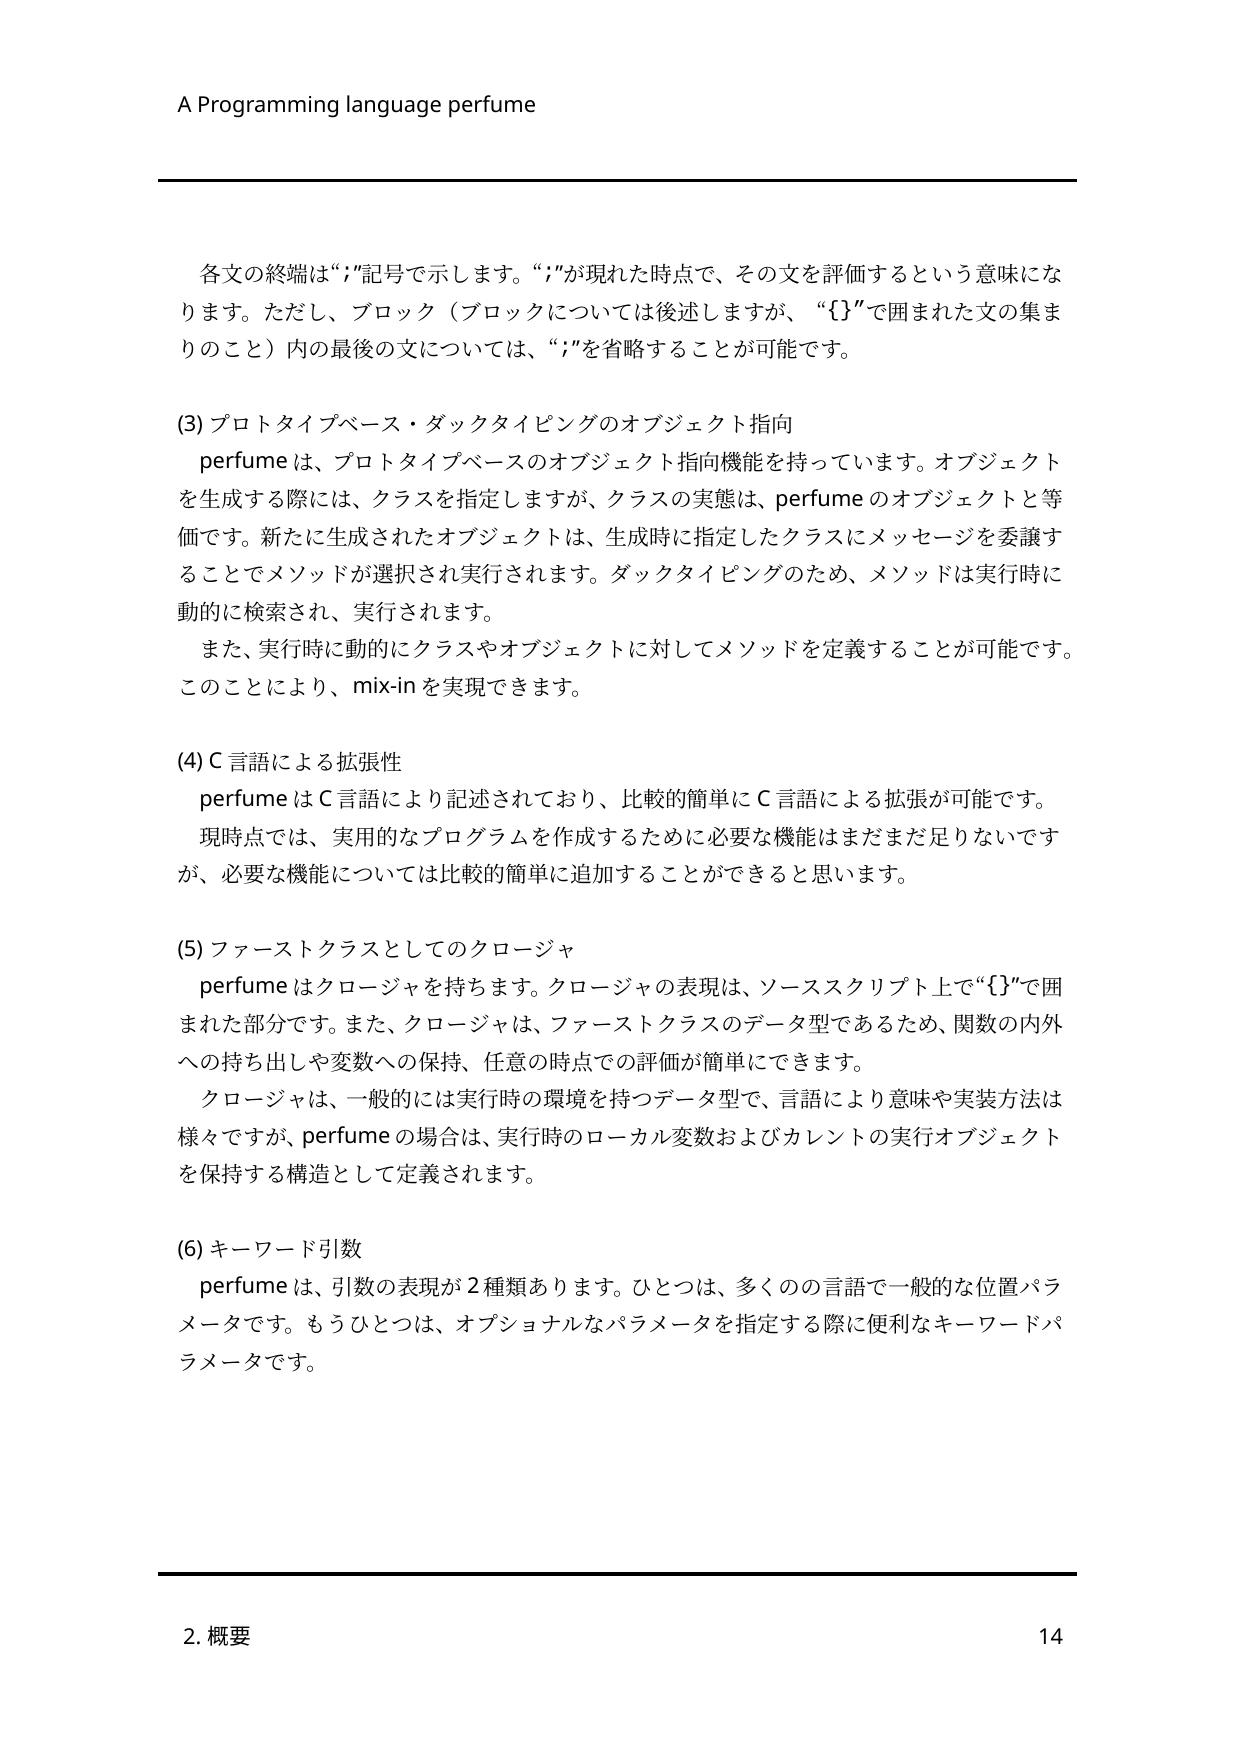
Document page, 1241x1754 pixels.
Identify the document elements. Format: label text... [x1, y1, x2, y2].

text また、実行時に動的にクラスやオブジェクトに対してメソッドを定義することが可能です。このことにより、mix-inを実現できます。 [177, 629, 1063, 704]
text (5) ファーストクラスとしてのクロージャ [177, 929, 1063, 967]
text perfumeは、引数の表現が2種類あります。ひとつは、多くのの言語で一般的な位置パラメータです。もうひとつは、オプショナルなパラメータを指定する際に便利なキーワードパラメータです。 [177, 1267, 1063, 1379]
text perfumeはクロージャを持ちます。クロージャの表現は、ソーススクリプト上で“{}”で囲まれた部分です。また、クロージャは、ファーストクラスのデータ型であるため、関数の内外への持ち出しや変数への保持、任意の時点での評価が簡単にできます。 [177, 967, 1063, 1079]
text (4) C言語による拡張性 [177, 742, 1063, 779]
text クロージャは、一般的には実行時の環境を持つデータ型で、言語により意味や実装方法は様々ですが、perfumeの場合は、実行時のローカル変数およびカレントの実行オブジェクトを保持する構造として定義されます。 [177, 1079, 1063, 1192]
text perfumeは、プロトタイプベースのオブジェクト指向機能を持っています。オブジェクトを生成する際には、クラスを指定しますが、クラスの実態は、perfumeのオブジェクトと等価です。新たに生成されたオブジェクトは、生成時に指定したクラスにメッセージを委譲することでメソッドが選択され実行されます。ダックタイピングのため、メソッドは実行時に動的に検索され、実行されます。 [177, 442, 1063, 629]
text perfumeはC言語により記述されており、比較的簡単にC言語による拡張が可能です。 [177, 779, 1063, 817]
text (3) プロトタイプベース・ダックタイピングのオブジェクト指向 [177, 404, 1063, 442]
text 各文の終端は“;”記号で示します。“;”が現れた時点で、その文を評価するという意味になります。ただし、ブロック（ブロックについては後述しますが、“{}”で囲まれた文の集まりのこと）内の最後の文については、“;”を省略することが可能です。 [177, 254, 1063, 367]
text 現時点では、実用的なプログラムを作成するために必要な機能はまだまだ足りないですが、必要な機能については比較的簡単に追加することができると思います。 [177, 817, 1063, 892]
text (6) キーワード引数 [177, 1229, 1063, 1267]
